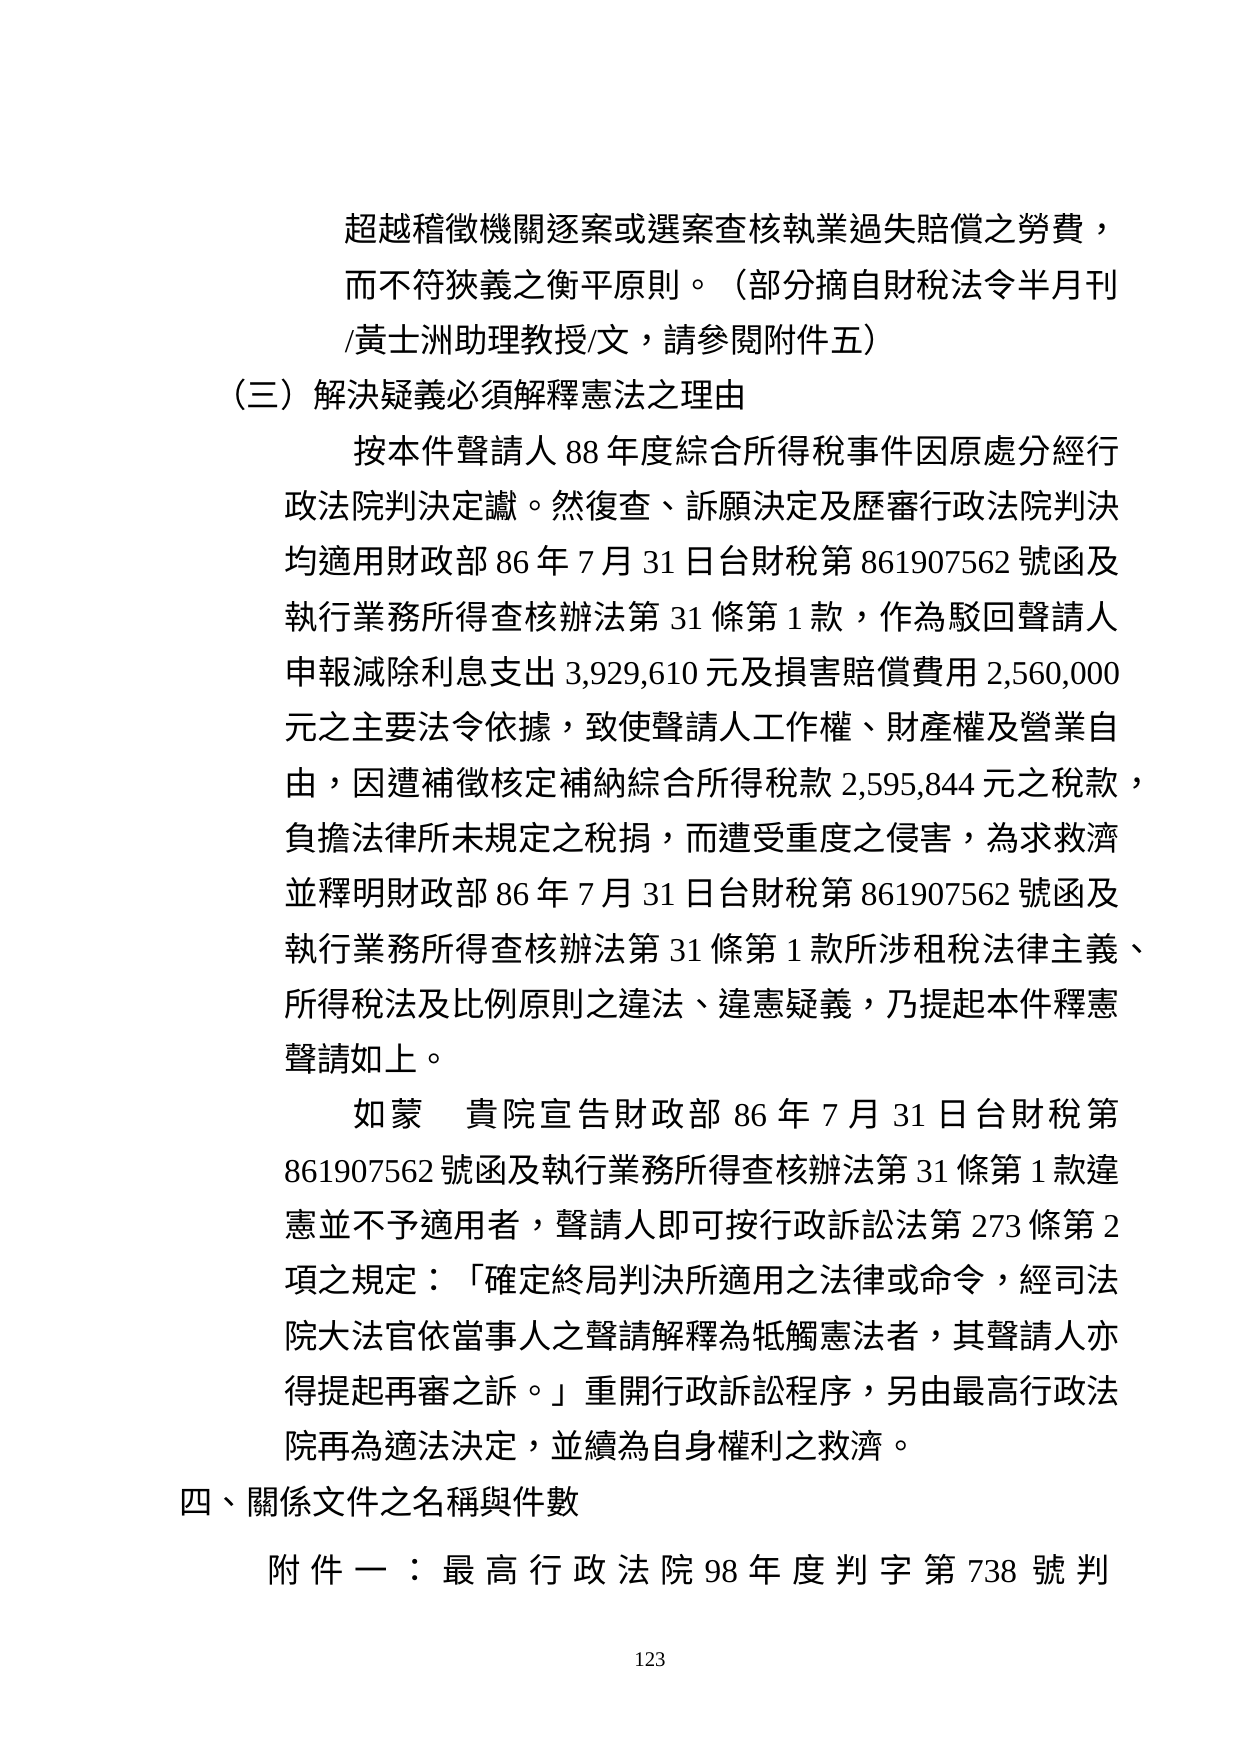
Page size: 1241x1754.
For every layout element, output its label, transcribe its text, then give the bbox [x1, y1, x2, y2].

text 如蒙 貴院宣告財政部86年7月31日台財稅第861907562號函及執行業務所得查核辦法第31條第1款違憲並不予適用者，聲請人即可按行政訴訟法第273條第2項之規定：「確定終局判決所適用之法律或命令，經司法院大法官依當事人之聲請解釋為牴觸憲法者，其聲請人亦得提起再審之訴。」重開行政訴訟程序，另由最高行政法院再為適法決定，並續為自身權利之救濟。 [284, 1083, 1120, 1470]
text 按本件聲請人88年度綜合所得稅事件因原處分經行政法院判決定讞。然復查、訴願決定及歷審行政法院判決均適用財政部86年7月31日台財稅第861907562號函及執行業務所得查核辦法第31條第1款，作為駁回聲請人申報減除利息支出3,929,610元及損害賠償費用2,560,000元之主要法令依據，致使聲請人工作權、財產權及營業自由，因遭補徵核定補納綜合所得稅款2,595,844元之稅款，負擔法律所未規定之稅捐，而遭受重度之侵害，為求救濟並釋明財政部86年7月31日台財稅第861907562號函及執行業務所得查核辦法第31條第1款所涉租稅法律主義、所得稅法及比例原則之違法、違憲疑義，乃提起本件釋憲聲請如上。 [284, 419, 1120, 1083]
text 四、關係文件之名稱與件數 [179, 1470, 1120, 1525]
text 附件一：最高行政法院98年度判字第738號判 [248, 1525, 1120, 1581]
text （三）解決疑義必須解釋憲法之理由 [213, 364, 1120, 419]
text 超越稽徵機關逐案或選案查核執業過失賠償之勞費，而不符狹義之衡平原則。（部分摘自財稅法令半月刊/黃士洲助理教授/文，請參閱附件五） [344, 198, 1120, 364]
